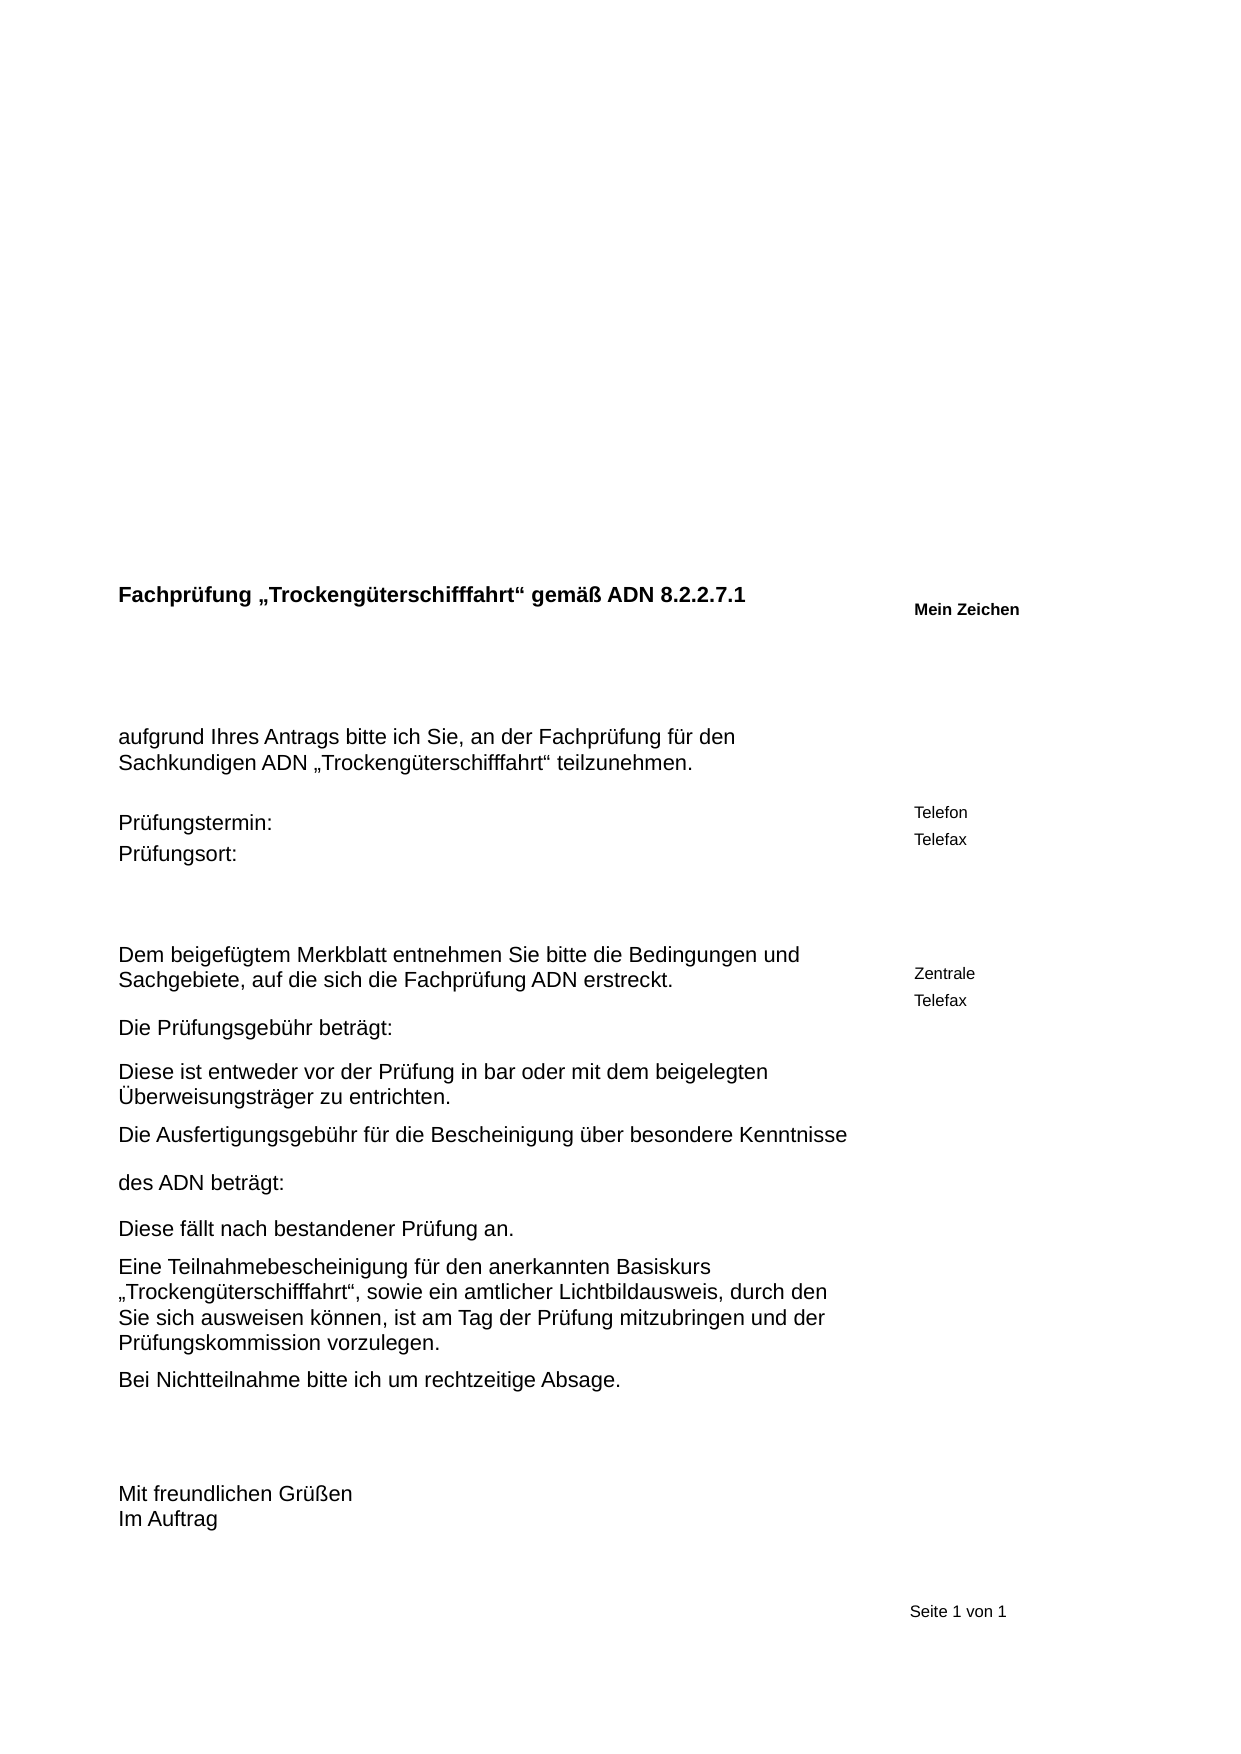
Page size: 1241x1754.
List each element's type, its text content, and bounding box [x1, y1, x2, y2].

text Telefon [909, 799, 983, 826]
text Die Ausfertigungsgebühr für die Bescheinigung über besondere Kenntnisse [118, 1122, 862, 1147]
text Zentrale [909, 960, 983, 987]
text aufgrund Ihres Antrags bitte ich Sie, an der Fachprüfung für den Sachkundigen ADN „Trockengüterschifffahrt“ teilzunehmen. [118, 724, 862, 775]
text Seite 1 von 1 [909, 1602, 1175, 1621]
text Dem beigefügtem Merkblatt entnehmen Sie bitte die Bedingungen und Sachgebiete, auf die sich die Fachprüfung ADN erstreckt. [118, 942, 862, 992]
text Eine Teilnahmebescheinigung für den anerkannten Basiskurs „Trockengüterschifffahrt“, sowie ein amtlicher Lichtbildausweis, durch den Sie sich ausweisen können, ist am Tag der Prüfung mitzubringen und der Prüfungskommission vorzulegen. [118, 1254, 862, 1355]
text Bei Nichtteilnahme bitte ich um rechtzeitige Absage. [118, 1367, 862, 1393]
text Telefax [909, 987, 983, 1014]
text Diese fällt nach bestandener Prüfung an. [118, 1216, 862, 1242]
text Telefax [909, 826, 983, 853]
text Mit freundlichen Grüßen [118, 1481, 862, 1506]
text Prüfungstermin: [118, 800, 279, 841]
text Fachprüfung „Trockengüterschifffahrt“ gemäß ADN 8.2.2.7.1 [118, 582, 862, 607]
text Im Auftrag [118, 1506, 862, 1531]
text Prüfungsort: [118, 841, 276, 867]
text des ADN beträgt: [118, 1159, 285, 1204]
text Mein Zeichen [909, 597, 1175, 618]
text [629, 1005, 862, 1046]
text Diese ist entweder vor der Prüfung in bar oder mit dem beigelegten Überweisungsträger zu entrichten. [118, 1059, 862, 1109]
text [828, 841, 862, 867]
text Die Prüfungsgebühr beträgt: [118, 1005, 393, 1046]
text [521, 1159, 862, 1204]
